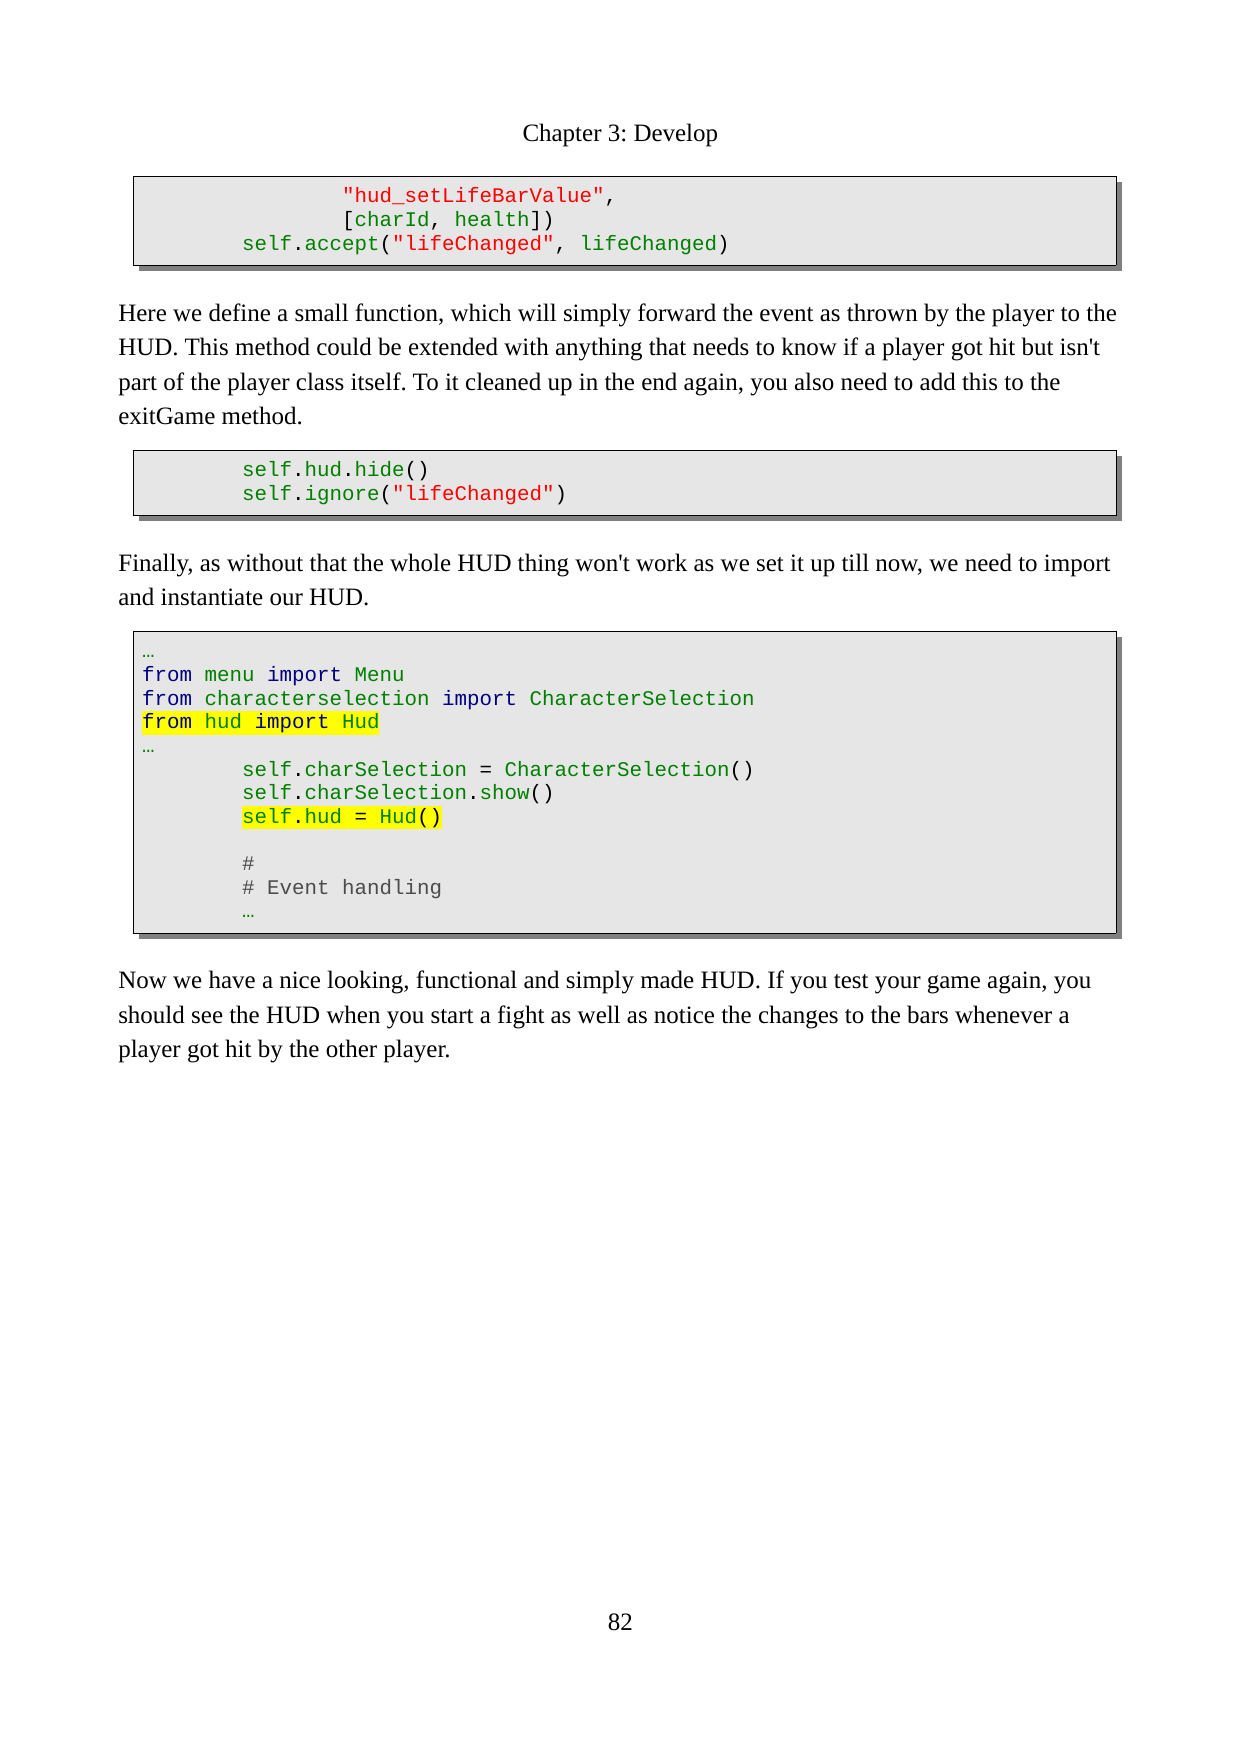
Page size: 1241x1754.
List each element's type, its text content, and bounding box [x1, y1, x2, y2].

text from characterselection import CharacterSelection [134, 679, 1116, 702]
text Now we have a nice looking, functional and simply made HUD. If you test your game again, you should see the HUD when you start a fight as well as notice the changes to the bars whenever a player got hit by the other player. [118, 966, 1122, 1063]
text … [134, 632, 1116, 655]
text … [134, 726, 1116, 750]
text Here we define a small function, which will simply forward the event as thrown by the player to the HUD. This method could be extended with anything that needs to know if a player got hit but isn't part of the player class itself. To it cleaned up in the end again, you also need to add this to the exitGame method. [118, 298, 1122, 430]
text # Event handling [134, 868, 1116, 892]
text # [134, 844, 1116, 868]
text self.hud = Hud() [134, 797, 1116, 821]
text self.ignore("lifeChanged") [134, 474, 1116, 515]
text from hud import Hud [134, 702, 1116, 726]
text self.charSelection = CharacterSelection() [134, 750, 1116, 773]
text … [134, 892, 1116, 933]
text [charId, health]) [134, 200, 1116, 224]
text self.accept("lifeChanged", lifeChanged) [134, 224, 1116, 265]
text Finally, as without that the whole HUD thing won't work as we set it up till now, we need to import and instantiate our HUD. [118, 548, 1122, 611]
text self.hud.hide() [134, 451, 1116, 474]
text from menu import Menu [134, 655, 1116, 679]
text self.charSelection.show() [134, 773, 1116, 797]
text "hud_setLifeBarValue", [134, 177, 1116, 200]
